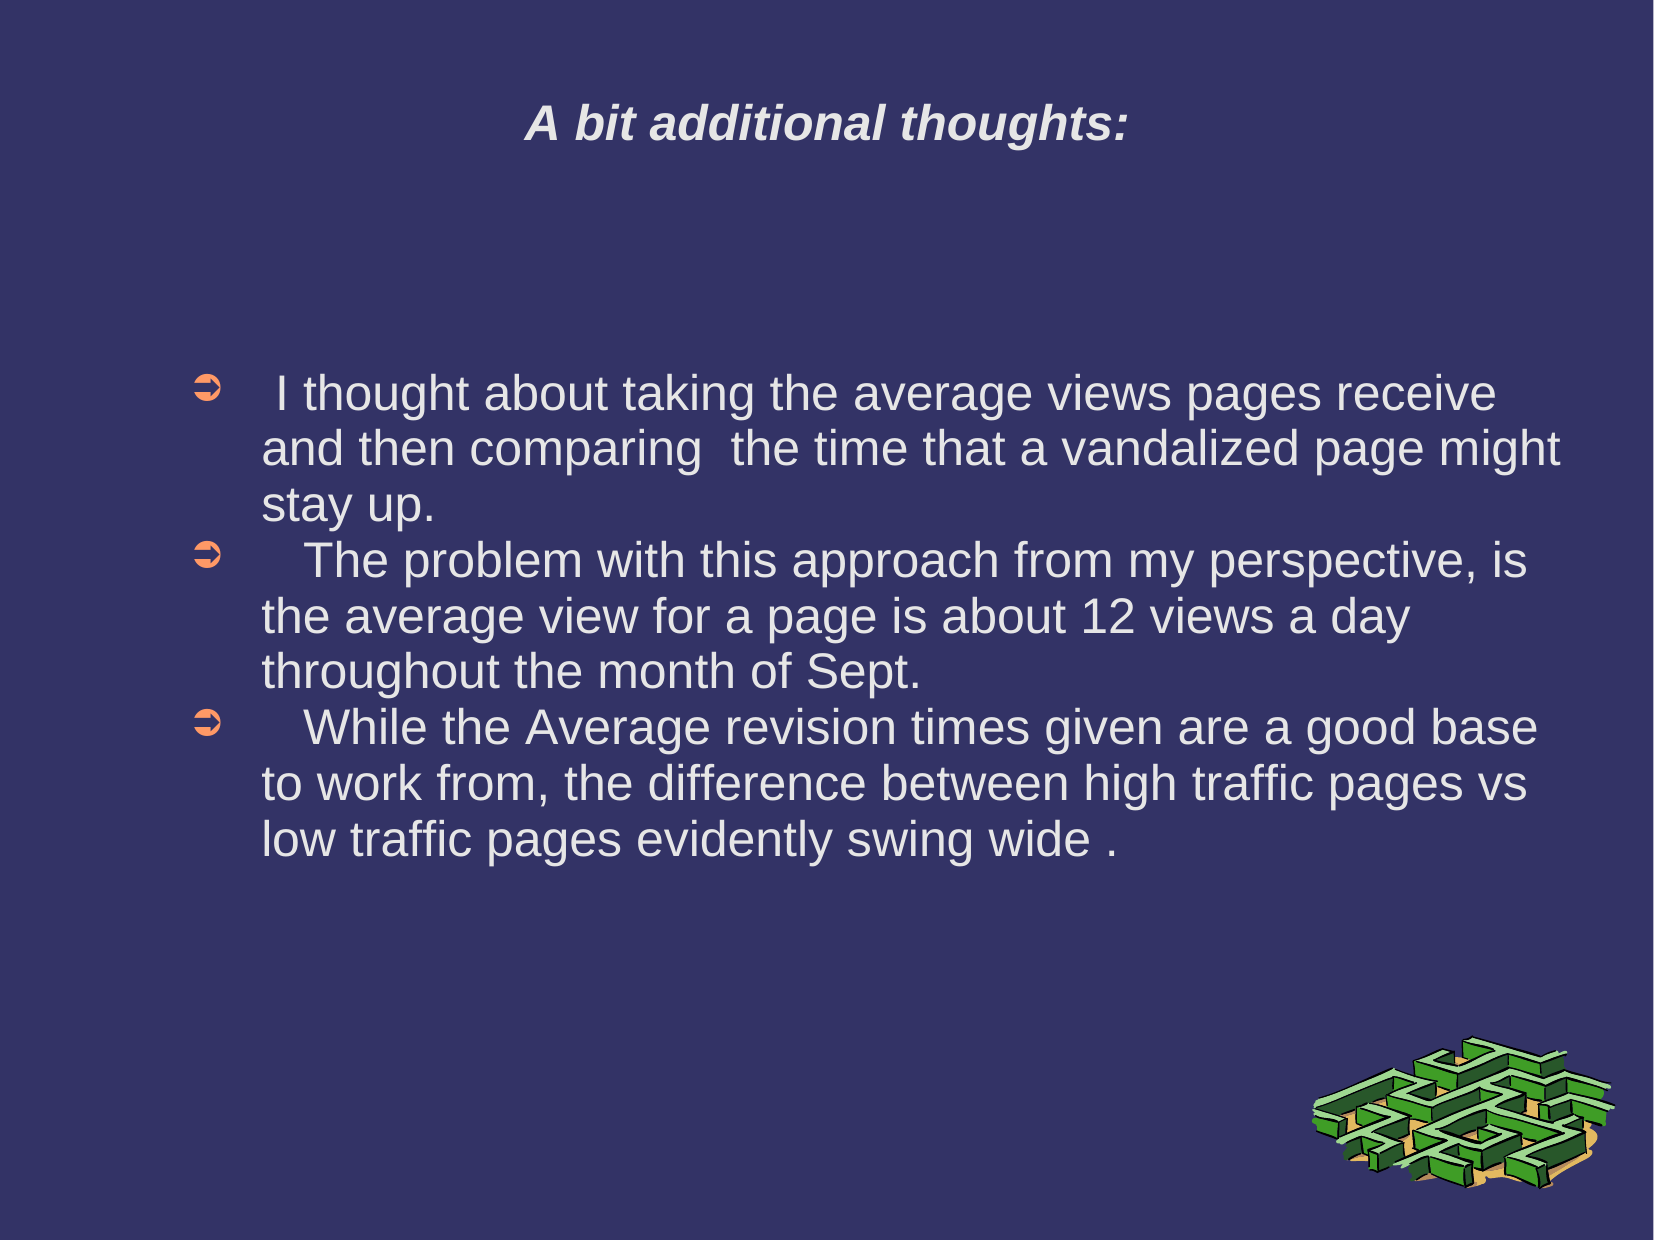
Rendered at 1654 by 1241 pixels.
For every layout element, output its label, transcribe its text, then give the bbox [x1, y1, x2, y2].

title A bit additional thoughts: [121, 19, 1534, 227]
list I thought about taking the average views pages receive and then comparing the time that a vandalized page might stay up. The problem with this approach from my perspective, is the average view for a page is about 12 views a day throughout the month of Sept. While the Average revision times given are a good base to work from, the difference between high traffic pages vs low traffic pages evidently swing wide . [178, 364, 1570, 1147]
